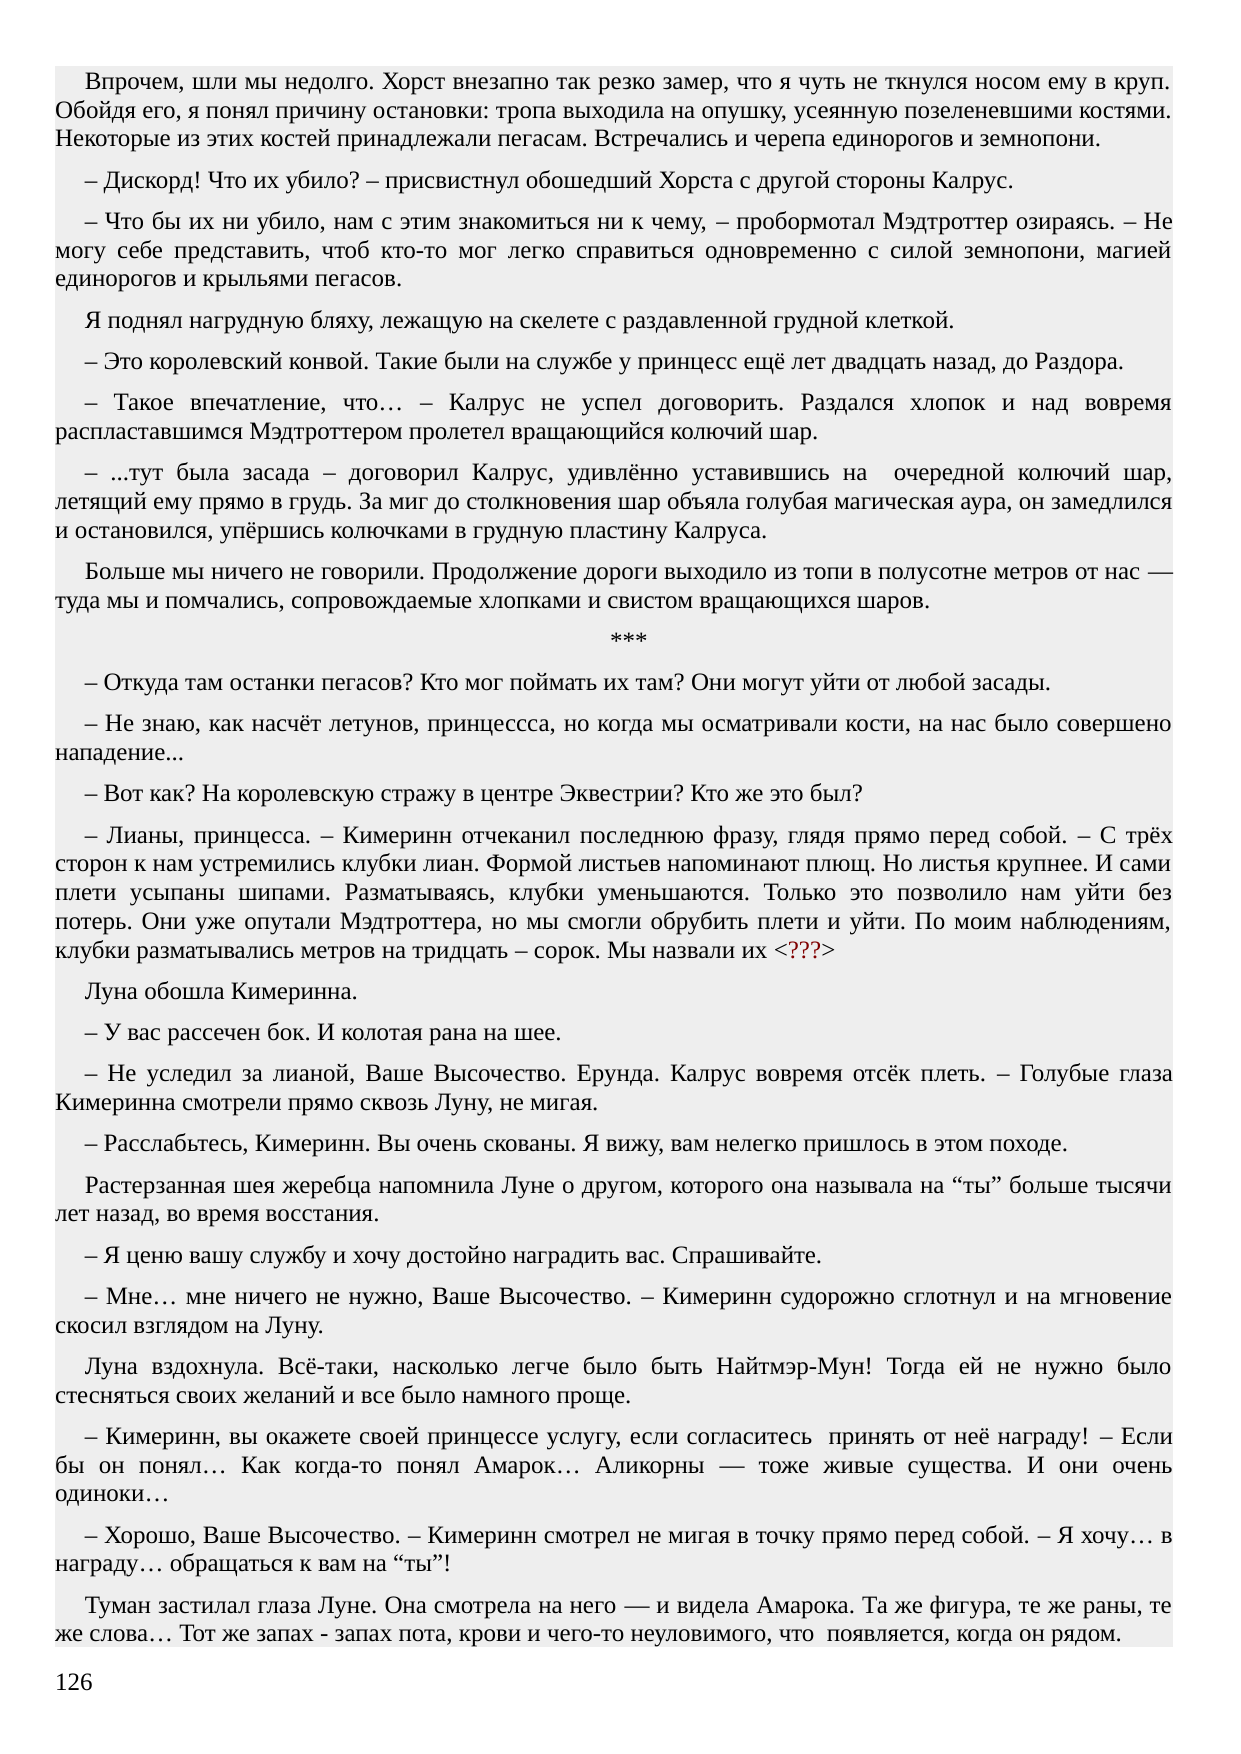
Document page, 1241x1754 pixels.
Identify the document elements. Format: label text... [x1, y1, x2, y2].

text – Такое впечатление, что… – Калрус не успел договорить. Раздался хлопок и над вовремя распластавшимся Мэдтроттером пролетел вращающийся колючий шар. [55, 387, 1173, 445]
text – Вот как? На королевскую стражу в центре Эквестрии? Кто же это был? [55, 778, 1173, 807]
text Луна обошла Кимеринна. [55, 976, 1173, 1005]
text Больше мы ничего не говорили. Продолжение дороги выходило из топи в полусотне метров от нас — туда мы и помчались, сопровождаемые хлопками и свистом вращающихся шаров. [55, 556, 1173, 613]
text – Кимеринн, вы окажете своей принцессе услугу, если согласитесь принять от неё награду! – Если бы он понял… Как когда-то понял Амарок… Аликорны — тоже живые существа. И они очень одиноки… [55, 1421, 1173, 1507]
text Я поднял нагрудную бляху, лежащую на скелете с раздавленной грудной клеткой. [55, 305, 1173, 333]
text – Откуда там останки пегасов? Кто мог поймать их там? Они могут уйти от любой засады. [55, 667, 1173, 696]
text – Я ценю вашу службу и хочу достойно наградить вас. Спрашивайте. [55, 1240, 1173, 1268]
text Впрочем, шли мы недолго. Хорст внезапно так резко замер, что я чуть не ткнулся носом ему в круп. Обойдя его, я понял причину остановки: тропа выходила на опушку, усеянную позеленевшими костями. Некоторые из этих костей принадлежали пегасам. Встречались и черепа единорогов и земнопони. [55, 66, 1173, 152]
text Туман застилал глаза Луне. Она смотрела на него — и видела Амарока. Та же фигура, те же раны, те же слова… Тот же запах - запах пота, крови и чего-то неуловимого, что появляется, когда он рядом. [55, 1590, 1173, 1647]
text – ...тут была засада – договорил Калрус, удивлённо уставившись на очередной колючий шар, летящий ему прямо в грудь. За миг до столкновения шар объяла голубая магическая аура, он замедлился и остановился, упёршись колючками в грудную пластину Калруса. [55, 457, 1173, 543]
text – Что бы их ни убило, нам с этим знакомиться ни к чему, – пробормотал Мэдтроттер озираясь. – Не могу себе представить, чтоб кто-то мог легко справиться одновременно с силой земнопони, магией единорогов и крыльями пегасов. [55, 206, 1173, 292]
text – Это королевский конвой. Такие были на службе у принцесс ещё лет двадцать назад, до Раздора. [55, 346, 1173, 375]
text – Расслабьтесь, Кимеринн. Вы очень скованы. Я вижу, вам нелегко пришлось в этом походе. [55, 1128, 1173, 1157]
text Растерзанная шея жеребца напомнила Луне о другом, которого она называла на “ты” больше тысячи лет назад, во время восстания. [55, 1170, 1173, 1227]
text – Не уследил за лианой, Ваше Высочество. Ерунда. Калрус вовремя отсёк плеть. – Голубые глаза Кимеринна смотрели прямо сквозь Луну, не мигая. [55, 1058, 1173, 1116]
text *** [55, 626, 1173, 655]
text – Мне… мне ничего не нужно, Ваше Высочество. – Кимеринн судорожно сглотнул и на мгновение скосил взглядом на Луну. [55, 1281, 1173, 1338]
text – Не знаю, как насчёт летунов, принцессса, но когда мы осматривали кости, на нас было совершено нападение... [55, 708, 1173, 766]
text – Лианы, принцесса. – Кимеринн отчеканил последнюю фразу, глядя прямо перед собой. – С трёх сторон к нам устремились клубки лиан. Формой листьев напоминают плющ. Но листья крупнее. И сами плети усыпаны шипами. Разматываясь, клубки уменьшаются. Только это позволило нам уйти без потерь. Они уже опутали Мэдтроттера, но мы смогли обрубить плети и уйти. По моим наблюдениям, клубки разматывались метров на тридцать – сорок. Мы назвали их <???> [55, 820, 1173, 963]
text – У вас рассечен бок. И колотая рана на шее. [55, 1017, 1173, 1046]
text – Дискорд! Что их убило? – присвистнул обошедший Хорста с другой стороны Калрус. [55, 165, 1173, 193]
text Луна вздохнула. Всё-таки, насколько легче было быть Найтмэр-Мун! Тогда ей не нужно было стесняться своих желаний и все было намного проще. [55, 1351, 1173, 1408]
text – Хорошо, Ваше Высочество. – Кимеринн смотрел не мигая в точку прямо перед собой. – Я хочу… в награду… обращаться к вам на “ты”! [55, 1520, 1173, 1577]
